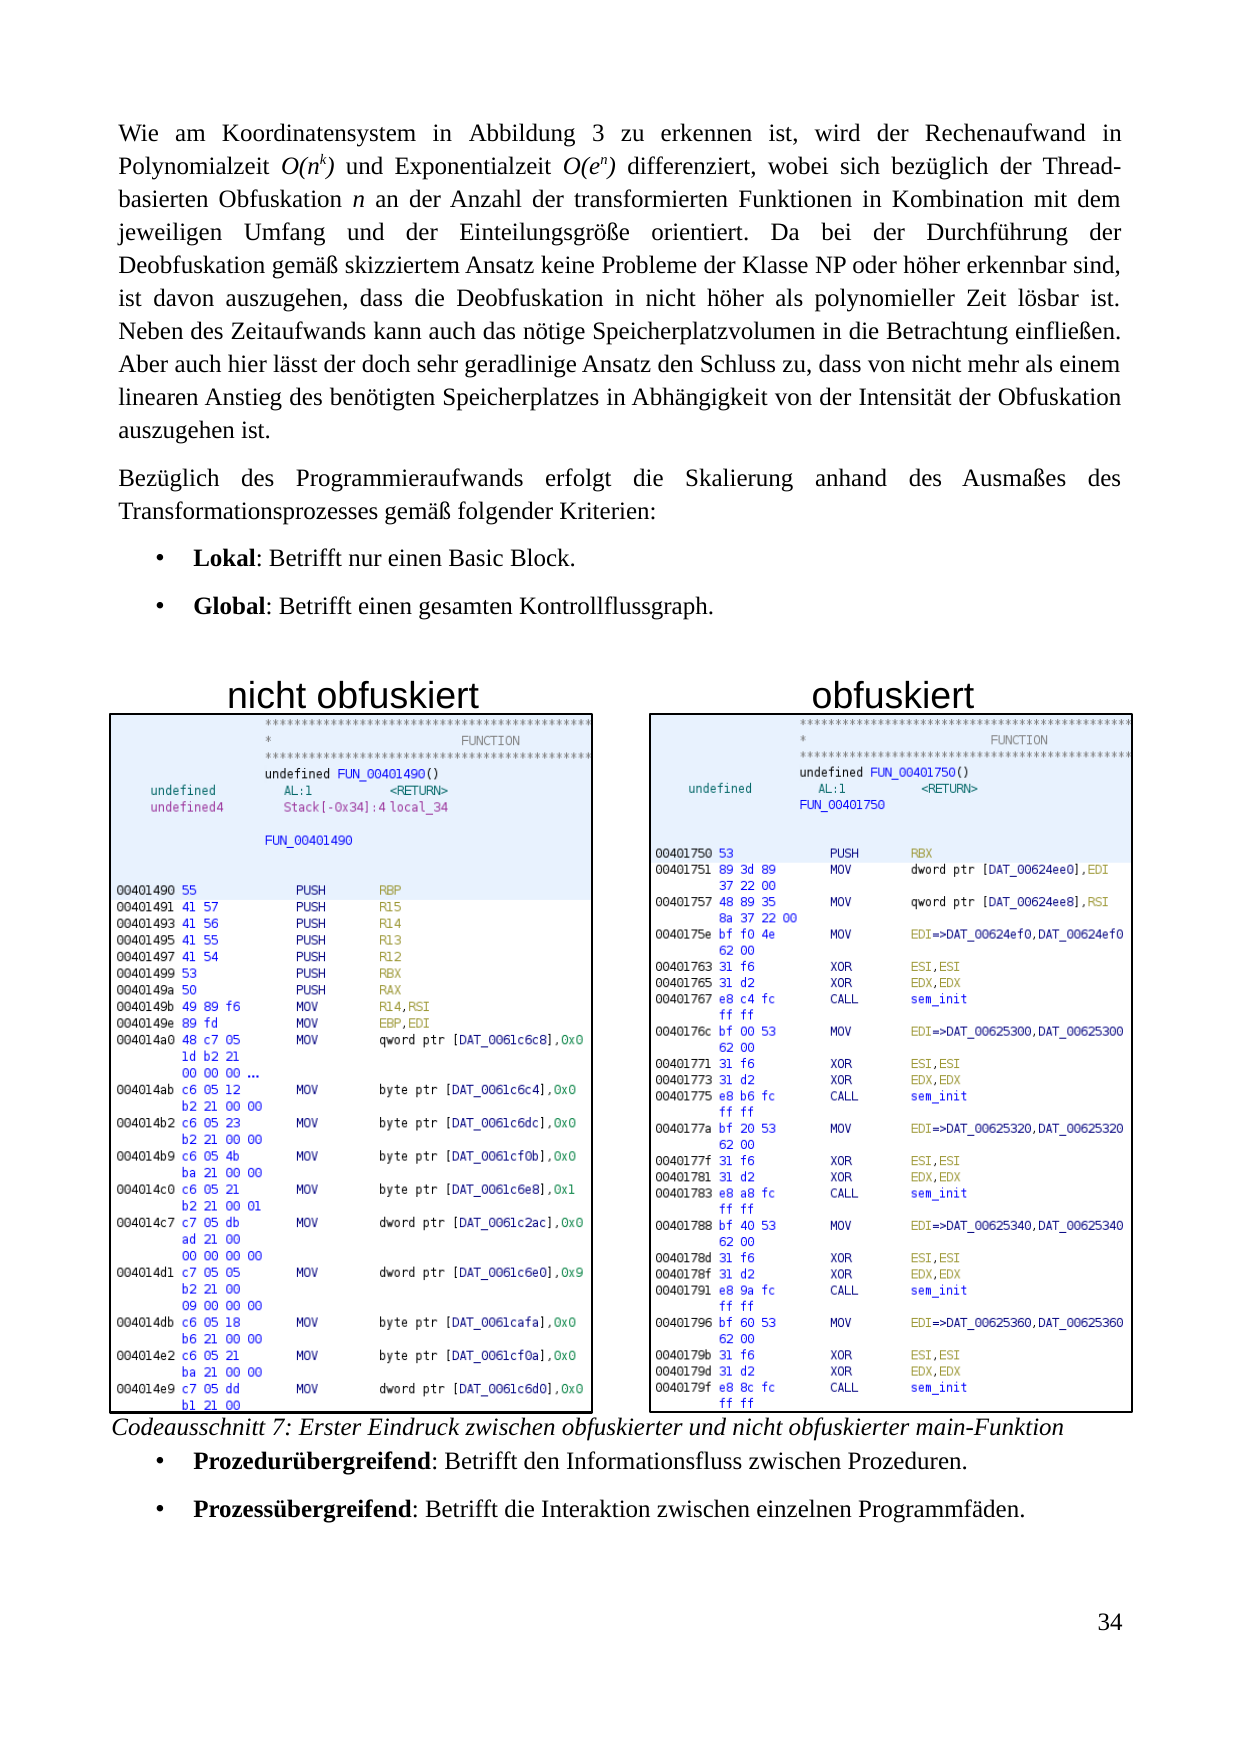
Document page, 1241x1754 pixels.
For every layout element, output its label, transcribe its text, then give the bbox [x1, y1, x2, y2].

list Prozedurübergreifend: Betrifft den Informationsfluss zwischen Prozeduren. [156, 1442, 1122, 1475]
list Prozessübergreifend: Betrifft die Interaktion zwischen einzelnen Programmfäden. [156, 1494, 1122, 1522]
list Global: Betrifft einen gesamten Kontrollflussgraph. [156, 591, 1122, 620]
text Bezüglich des Programmieraufwands erfolgt die Skalierung anhand des Ausmaßes des Transformationsprozesses gemäß folgender Kriterien: [118, 463, 1122, 525]
picture [111, 715, 591, 1411]
picture [651, 715, 1131, 1411]
list [156, 639, 1122, 653]
text Codeausschnitt 7: Erster Eindruck zwischen obfuskierter und nicht obfuskierter main-Funktion [111, 665, 1135, 1440]
list Lokal: Betrifft nur einen Basic Block. [156, 543, 1122, 572]
text Wie am Koordinatensystem in Abbildung 3 zu erkennen ist, wird der Rechenaufwand in Polynomialzeit O(nk) und Exponentialzeit O(en) differenziert, wobei sich bezüglich der Thread-basierten Obfuskation n an der Anzahl der transformierten Funktionen in Kombination mit dem jeweiligen Umfang und der Einteilungsgröße orientiert. Da bei der Durchführung der Deobfuskation gemäß skizziertem Ansatz keine Probleme der Klasse NP oder höher erkennbar sind, ist davon auszugehen, dass die Deobfuskation in nicht höher als polynomieller Zeit lösbar ist. Neben des Zeitaufwands kann auch das nötige Speicherplatzvolumen in die Betrachtung einfließen. Aber auch hier lässt der doch sehr geradlinige Ansatz den Schluss zu, dass von nicht mehr als einem linearen Anstieg des benötigten Speicherplatzes in Abhängigkeit von der Intensität der Obfuskation auszugehen ist. [118, 118, 1122, 444]
